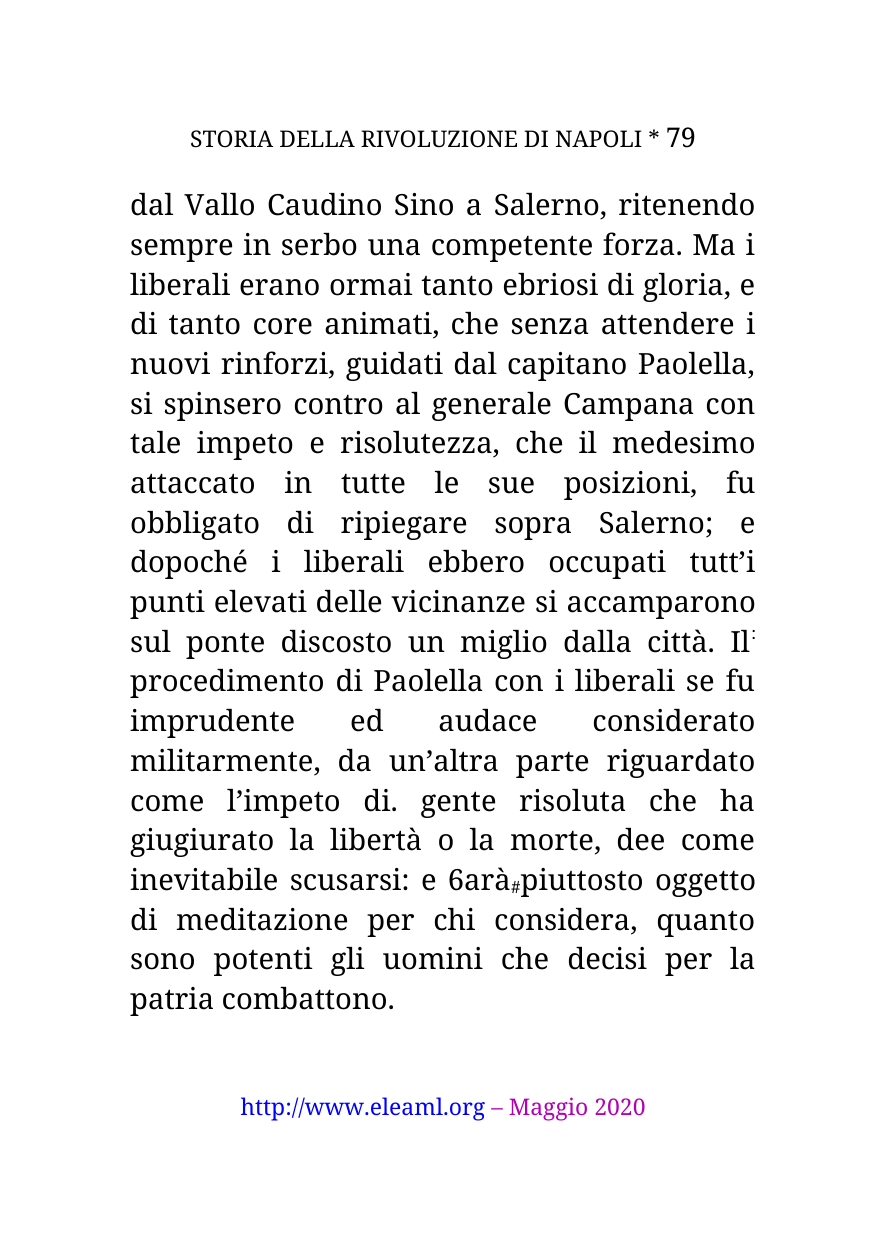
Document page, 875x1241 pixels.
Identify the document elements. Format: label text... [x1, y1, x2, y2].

text dal Vallo Caudino Sino a Salerno, ritenendo sempre in serbo una competente forza. Ma i liberali erano ormai tanto ebriosi di gloria, e di tanto core animati, che senza attendere i nuovi rinforzi, guidati dal capitano Paolella, si spinsero contro al generale Campana con tale impeto e risolutezza, che il medesimo attaccato in tutte le sue posizioni, fu obbligato di ripiegare sopra Salerno; e dopoché i liberali ebbero occupati tutt’i punti elevati delle vicinanze si accamparono sul ponte discosto un miglio dalla città. Il: procedimento di Paolella con i liberali se fu imprudente ed audace considerato militarmente, da un’altra parte riguardato come l’impeto di. gente risoluta che ha giugiurato la libertà o la morte, dee come inevitabile scusarsi: e 6arà#piuttosto oggetto di meditazione per chi considera, quanto sono potenti gli uomini che decisi per la patria combattono. [130, 184, 756, 1018]
